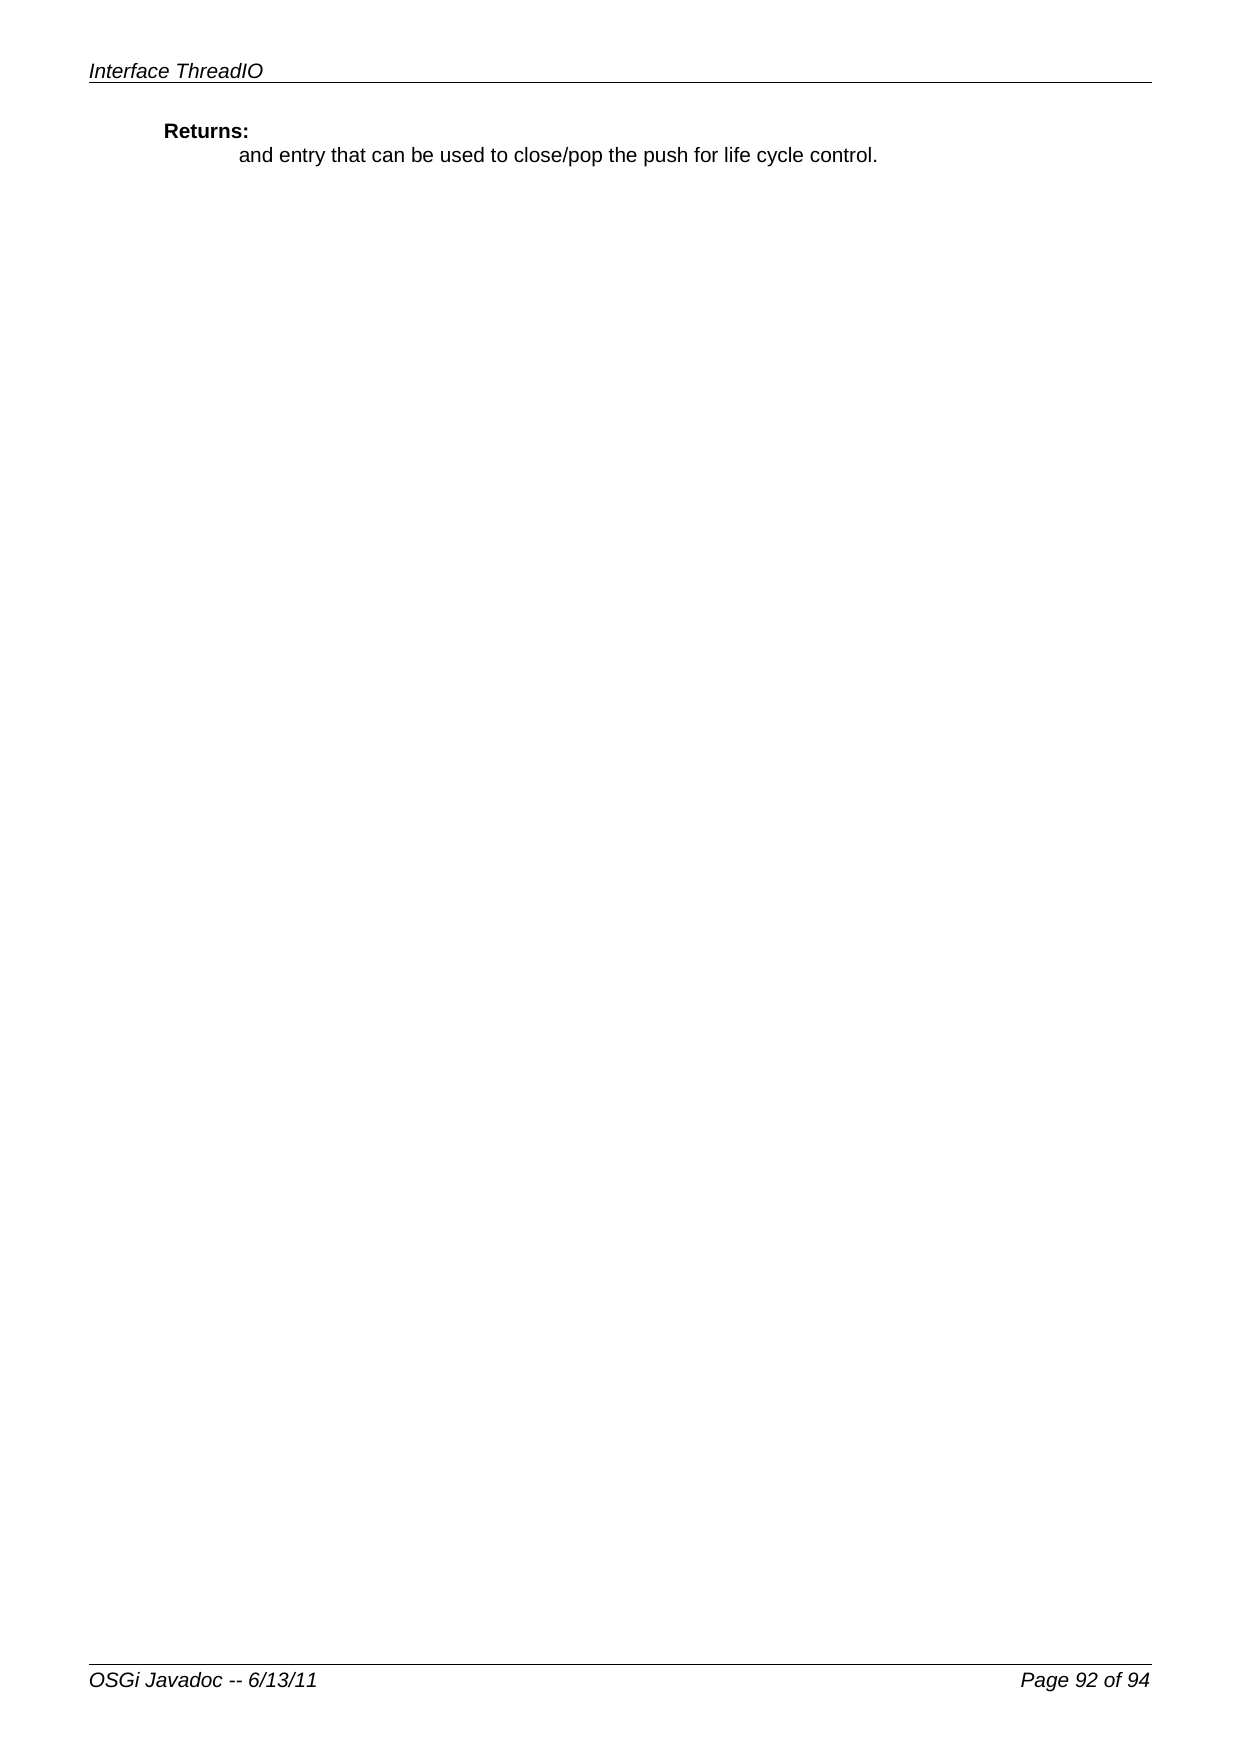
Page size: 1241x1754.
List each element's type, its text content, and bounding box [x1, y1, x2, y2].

text and entry that can be used to close/pop the push for life cycle control. [238, 142, 1152, 166]
text Returns: [163, 118, 1152, 142]
